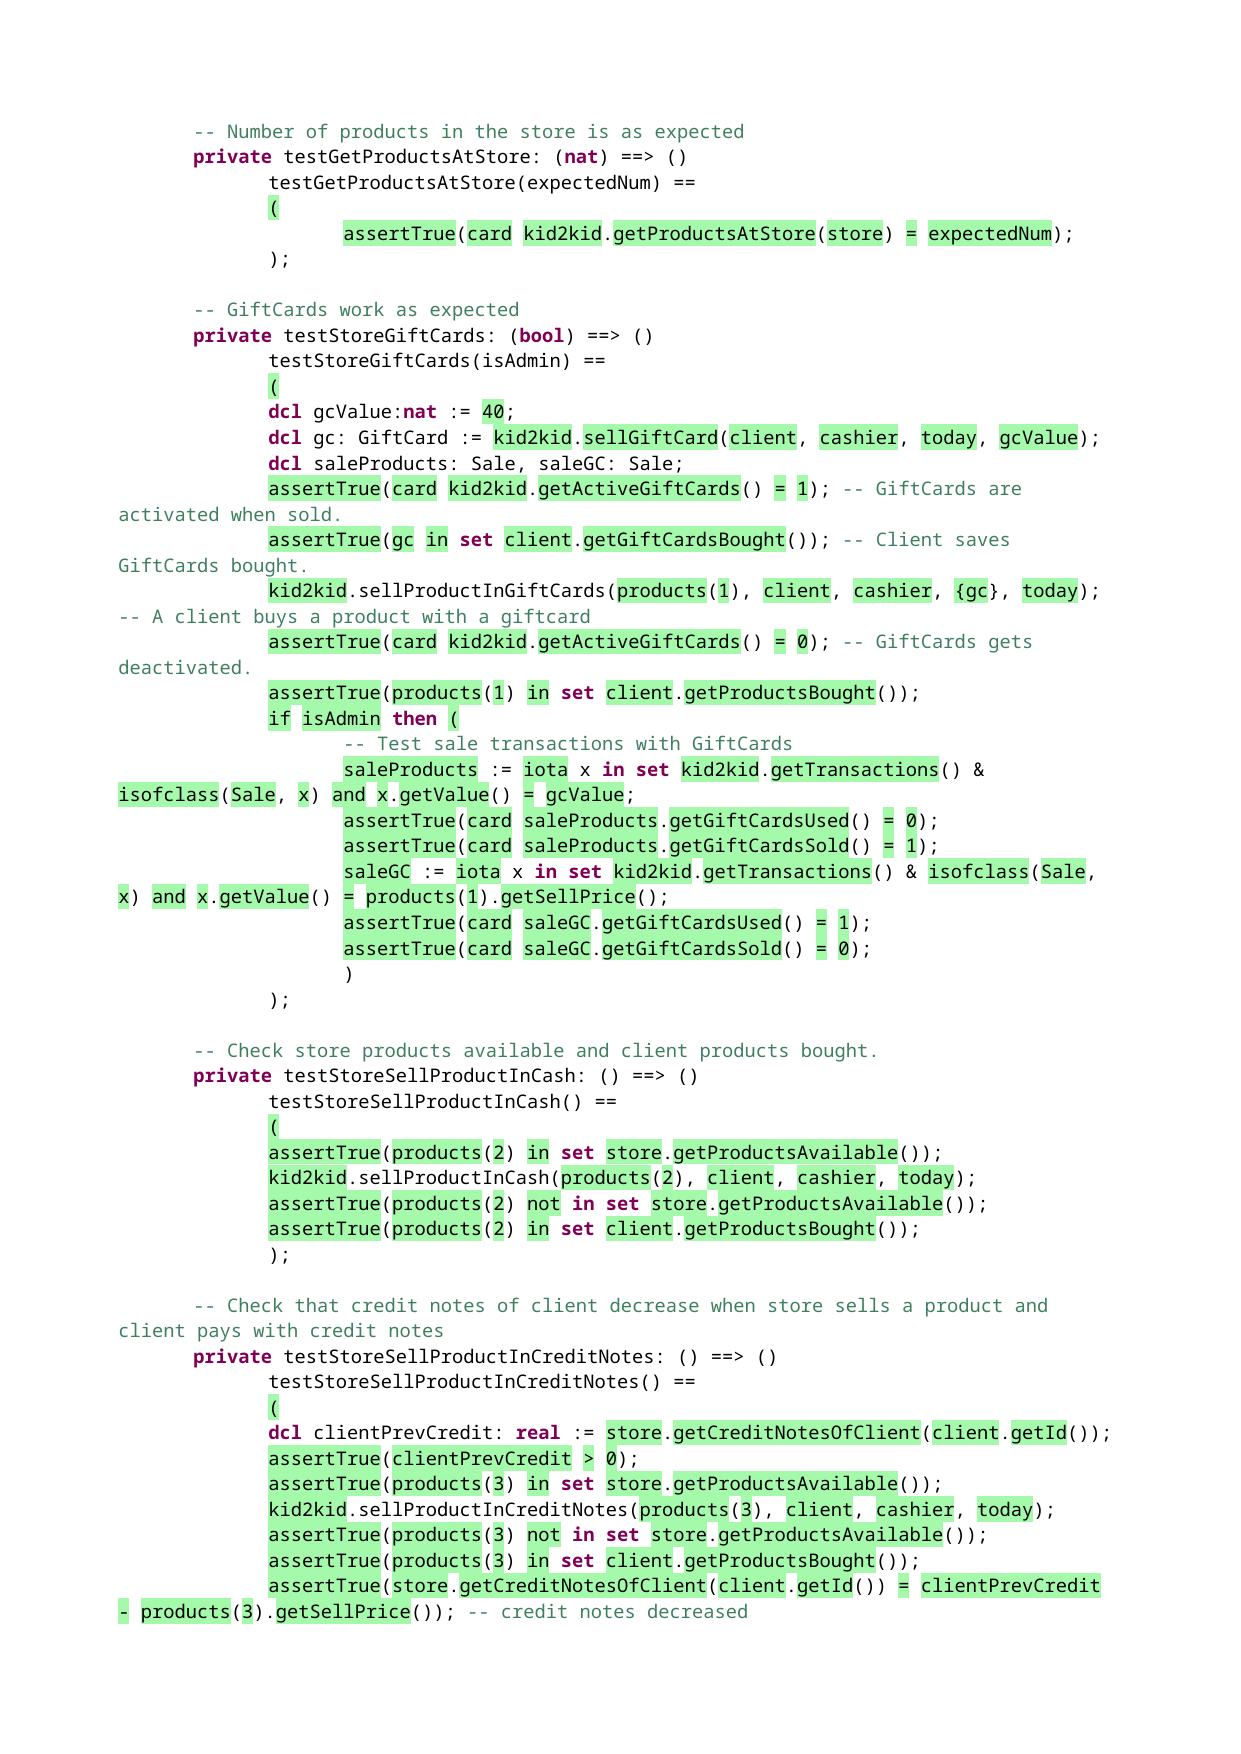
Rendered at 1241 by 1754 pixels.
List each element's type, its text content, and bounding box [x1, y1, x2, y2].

text ( [118, 195, 1122, 220]
text assertTrue(card saleProducts.getGiftCardsUsed() = 0); [118, 807, 1122, 833]
text assertTrue(card kid2kid.getActiveGiftCards() = 0); -- GiftCards gets deactivated. [118, 628, 1122, 679]
text -- Number of products in the store is as expected [118, 118, 1122, 144]
text ( [118, 373, 1122, 399]
text assertTrue(card saleProducts.getGiftCardsSold() = 1); [118, 833, 1122, 858]
text assertTrue(products(2) in set store.getProductsAvailable()); [118, 1139, 1122, 1164]
text ); [118, 1241, 1122, 1267]
text assertTrue(card saleGC.getGiftCardsUsed() = 1); [118, 909, 1122, 935]
text private testGetProductsAtStore: (nat) ==> () [118, 144, 1122, 169]
text testStoreSellProductInCreditNotes() == [118, 1369, 1122, 1394]
text saleProducts := iota x in set kid2kid.getTransactions() & isofclass(Sale, x) and x.getValue() = gcValue; [118, 756, 1122, 807]
text ( [118, 1113, 1122, 1139]
text testStoreGiftCards(isAdmin) == [118, 348, 1122, 373]
text assertTrue(gc in set client.getGiftCardsBought()); -- Client saves GiftCards bought. [118, 526, 1122, 577]
text testStoreSellProductInCash() == [118, 1088, 1122, 1113]
text private testStoreSellProductInCreditNotes: () ==> () [118, 1343, 1122, 1369]
text assertTrue(products(3) in set client.getProductsBought()); [118, 1547, 1122, 1573]
text assertTrue(clientPrevCredit > 0); [118, 1445, 1122, 1471]
text assertTrue(store.getCreditNotesOfClient(client.getId()) = clientPrevCredit - products(3).getSellPrice()); -- credit notes decreased [118, 1573, 1122, 1624]
text -- Test sale transactions with GiftCards [118, 731, 1122, 756]
text dcl gc: GiftCard := kid2kid.sellGiftCard(client, cashier, today, gcValue); [118, 424, 1122, 450]
text -- GiftCards work as expected [118, 297, 1122, 322]
text -- Check that credit notes of client decrease when store sells a product and client pays with credit notes [118, 1292, 1122, 1343]
text assertTrue(card saleGC.getGiftCardsSold() = 0); [118, 935, 1122, 960]
text kid2kid.sellProductInGiftCards(products(1), client, cashier, {gc}, today); -- A client buys a product with a giftcard [118, 577, 1122, 628]
text ( [118, 1394, 1122, 1420]
text dcl clientPrevCredit: real := store.getCreditNotesOfClient(client.getId()); [118, 1420, 1122, 1445]
text private testStoreGiftCards: (bool) ==> () [118, 322, 1122, 348]
text private testStoreSellProductInCash: () ==> () [118, 1062, 1122, 1088]
text assertTrue(products(3) not in set store.getProductsAvailable()); [118, 1522, 1122, 1547]
text dcl saleProducts: Sale, saleGC: Sale; [118, 450, 1122, 475]
text saleGC := iota x in set kid2kid.getTransactions() & isofclass(Sale, x) and x.getValue() = products(1).getSellPrice(); [118, 858, 1122, 909]
text assertTrue(card kid2kid.getProductsAtStore(store) = expectedNum); [118, 220, 1122, 246]
text testGetProductsAtStore(expectedNum) == [118, 169, 1122, 195]
text ) [118, 960, 1122, 986]
text assertTrue(card kid2kid.getActiveGiftCards() = 1); -- GiftCards are activated when sold. [118, 475, 1122, 526]
text assertTrue(products(2) in set client.getProductsBought()); [118, 1216, 1122, 1241]
text kid2kid.sellProductInCash(products(2), client, cashier, today); [118, 1164, 1122, 1190]
text ); [118, 986, 1122, 1011]
text ); [118, 246, 1122, 271]
text assertTrue(products(3) in set store.getProductsAvailable()); [118, 1471, 1122, 1496]
text kid2kid.sellProductInCreditNotes(products(3), client, cashier, today); [118, 1496, 1122, 1522]
text assertTrue(products(2) not in set store.getProductsAvailable()); [118, 1190, 1122, 1216]
text if isAdmin then ( [118, 705, 1122, 731]
text assertTrue(products(1) in set client.getProductsBought()); [118, 679, 1122, 705]
text dcl gcValue:nat := 40; [118, 399, 1122, 424]
text -- Check store products available and client products bought. [118, 1037, 1122, 1062]
